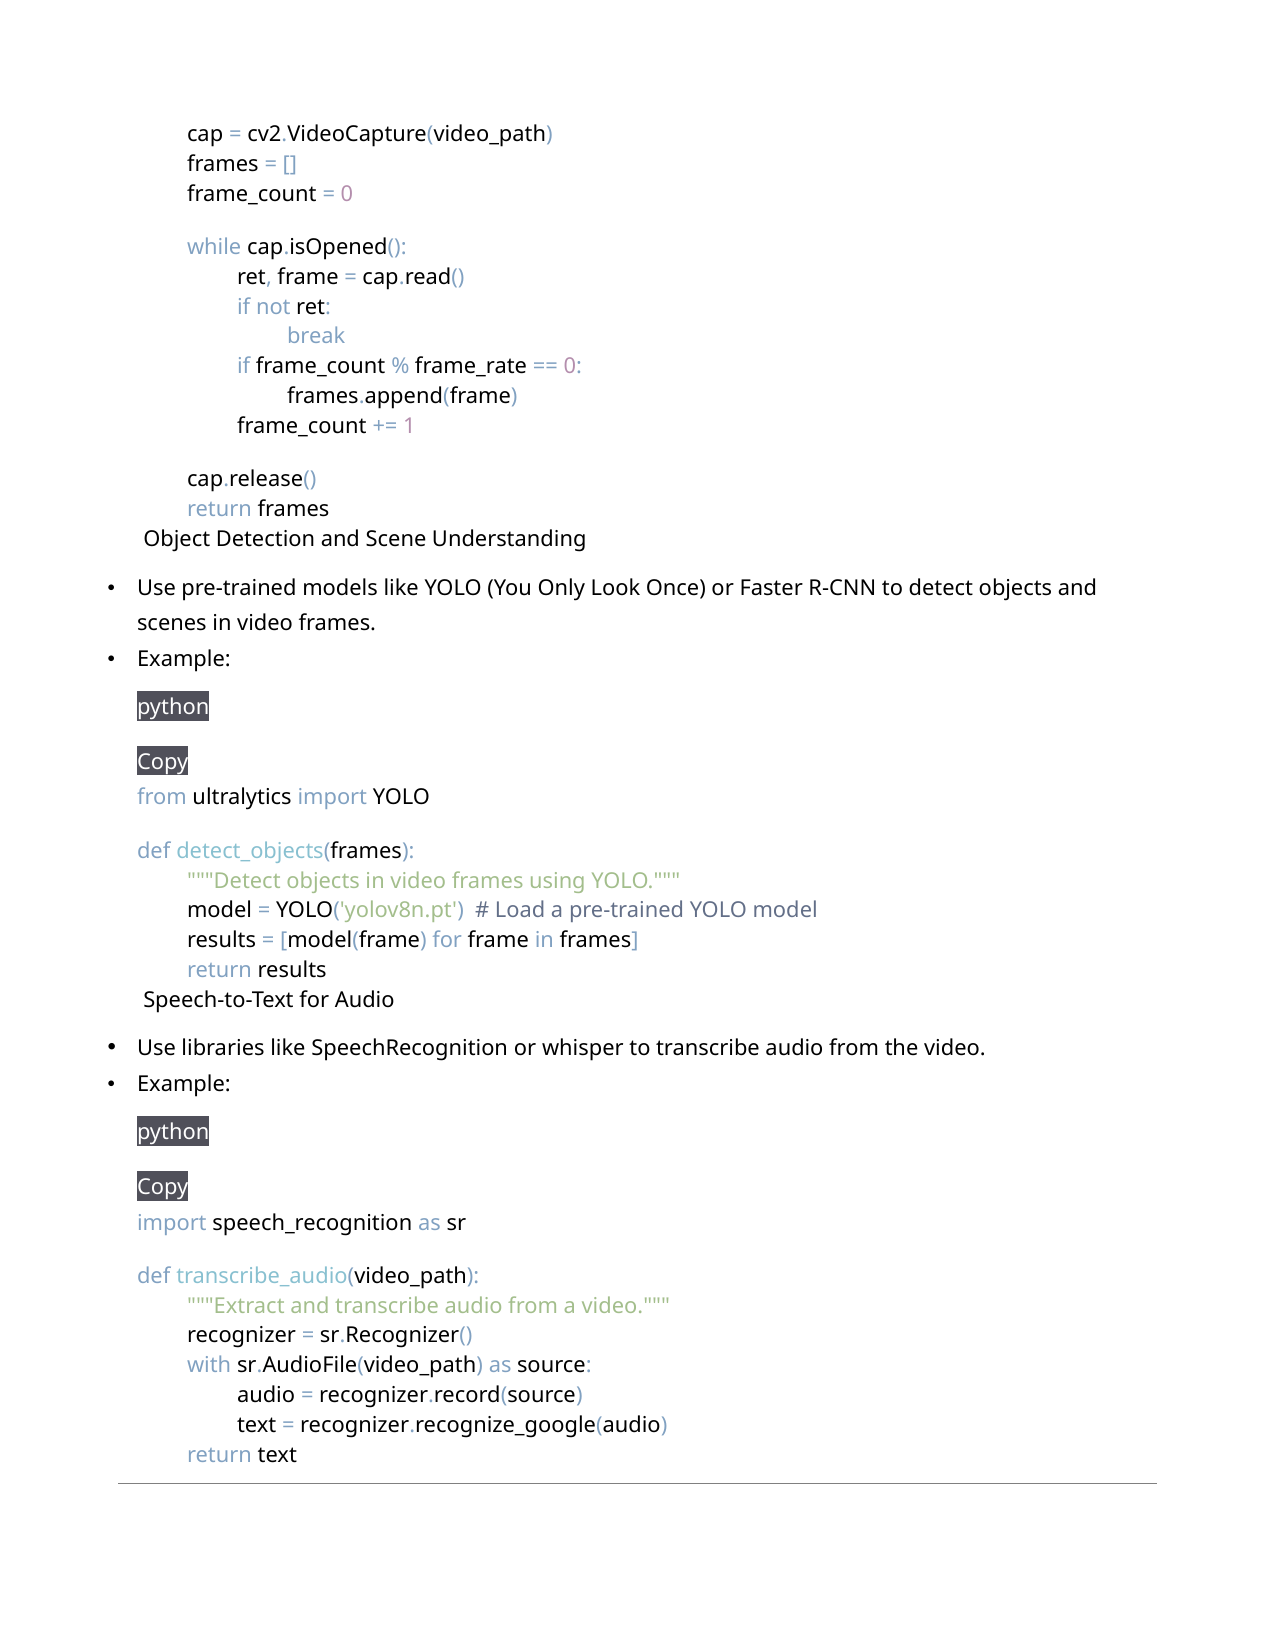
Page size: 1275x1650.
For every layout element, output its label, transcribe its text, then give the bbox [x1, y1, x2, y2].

list """Extract and transcribe audio from a video.""" [118, 1290, 1157, 1319]
list return results [118, 954, 1157, 984]
list python [118, 1116, 1157, 1146]
list if not ret: [118, 291, 1157, 321]
list from ultralytics import YOLO [118, 781, 1157, 811]
list cap = cv2.VideoCapture(video_path) [118, 118, 1157, 148]
subtitle Object Detection and Scene Understanding [143, 523, 1157, 553]
list frames.append(frame) [118, 380, 1157, 410]
list audio = recognizer.record(source) [118, 1379, 1157, 1409]
list results = [model(frame) for frame in frames] [118, 924, 1157, 954]
list model = YOLO('yolov8n.pt') # Load a pre-trained YOLO model [118, 894, 1157, 924]
list Copy [118, 1171, 1157, 1201]
list return text [118, 1439, 1157, 1468]
list frame_count += 1 [118, 410, 1157, 440]
subtitle Speech-to-Text for Audio [143, 984, 1157, 1013]
list frames = [] [118, 148, 1157, 178]
list text = recognizer.recognize_google(audio) [118, 1409, 1157, 1439]
list import speech_recognition as sr [118, 1206, 1157, 1236]
list Example: [118, 1068, 1157, 1098]
list ret, frame = cap.read() [118, 261, 1157, 291]
list Use libraries like SpeechRecognition or whisper to transcribe audio from the video. [118, 1032, 1157, 1062]
list python [118, 691, 1157, 721]
list Use pre-trained models like YOLO (You Only Look Once) or Faster R-CNN to detect objects and scenes in video frames. [118, 571, 1157, 637]
list if frame_count % frame_rate == 0: [118, 350, 1157, 380]
list Copy [118, 746, 1157, 775]
list def detect_objects(frames): [118, 835, 1157, 864]
list return frames [118, 493, 1157, 523]
list def transcribe_audio(video_path): [118, 1260, 1157, 1290]
list break [118, 321, 1157, 350]
list while cap.isOpened(): [118, 231, 1157, 261]
list cap.release() [118, 463, 1157, 493]
list """Detect objects in video frames using YOLO.""" [118, 864, 1157, 894]
list frame_count = 0 [118, 178, 1157, 207]
list Example: [118, 643, 1157, 673]
list recognizer = sr.Recognizer() [118, 1319, 1157, 1349]
list with sr.AudioFile(video_path) as source: [118, 1349, 1157, 1379]
